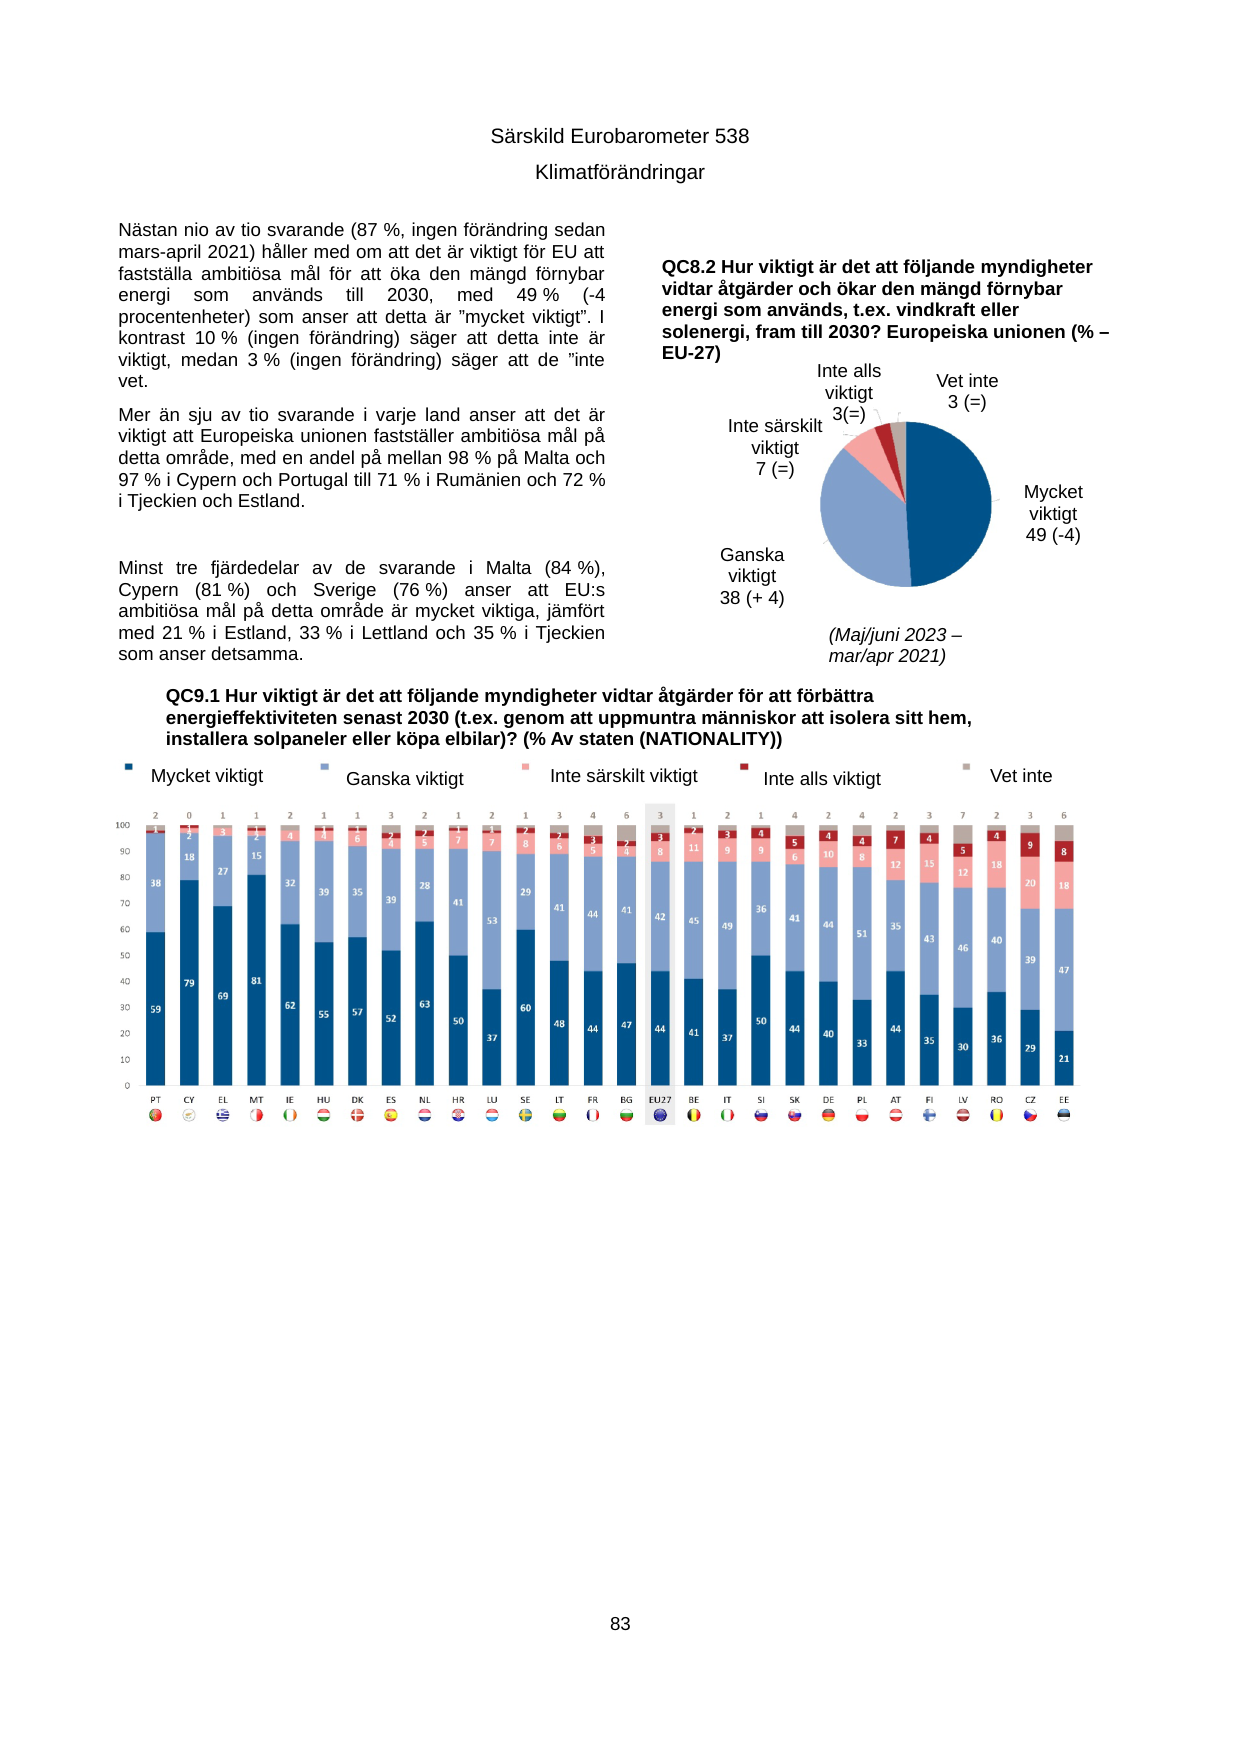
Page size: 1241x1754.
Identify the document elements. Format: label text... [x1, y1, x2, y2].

text Nästan nio av tio svarande (87 %, ingen förändring sedan mars-april 2021) håller med om att det är viktigt för EU att fastställa ambitiösa mål för att öka den mängd förnybar energi som används till 2030, med 49 % (-4 procentenheter) som anser att detta är ”mycket viktigt”. I kontrast 10 % (ingen förändring) säger att detta inte är viktigt, medan 3 % (ingen förändring) säger att de ”inte vet. [118, 219, 605, 392]
picture [815, 407, 1004, 588]
text Mer än sju av tio svarande i varje land anser att det är viktigt att Europeiska unionen fastställer ambitiösa mål på detta område, med en andel på mellan 98 % på Malta och 97 % i Cypern och Portugal till 71 % i Rumänien och 72 % i Tjeckien och Estland. [118, 404, 605, 511]
picture [113, 800, 1088, 1127]
picture [113, 757, 976, 774]
text Minst tre fjärdedelar av de svarande i Malta (84 %), Cypern (81 %) och Sverige (76 %) anser att EU:s ambitiösa mål på detta område är mycket viktiga, jämfört med 21 % i Estland, 33 % i Lettland och 35 % i Tjeckien som anser detsamma. [118, 557, 605, 664]
